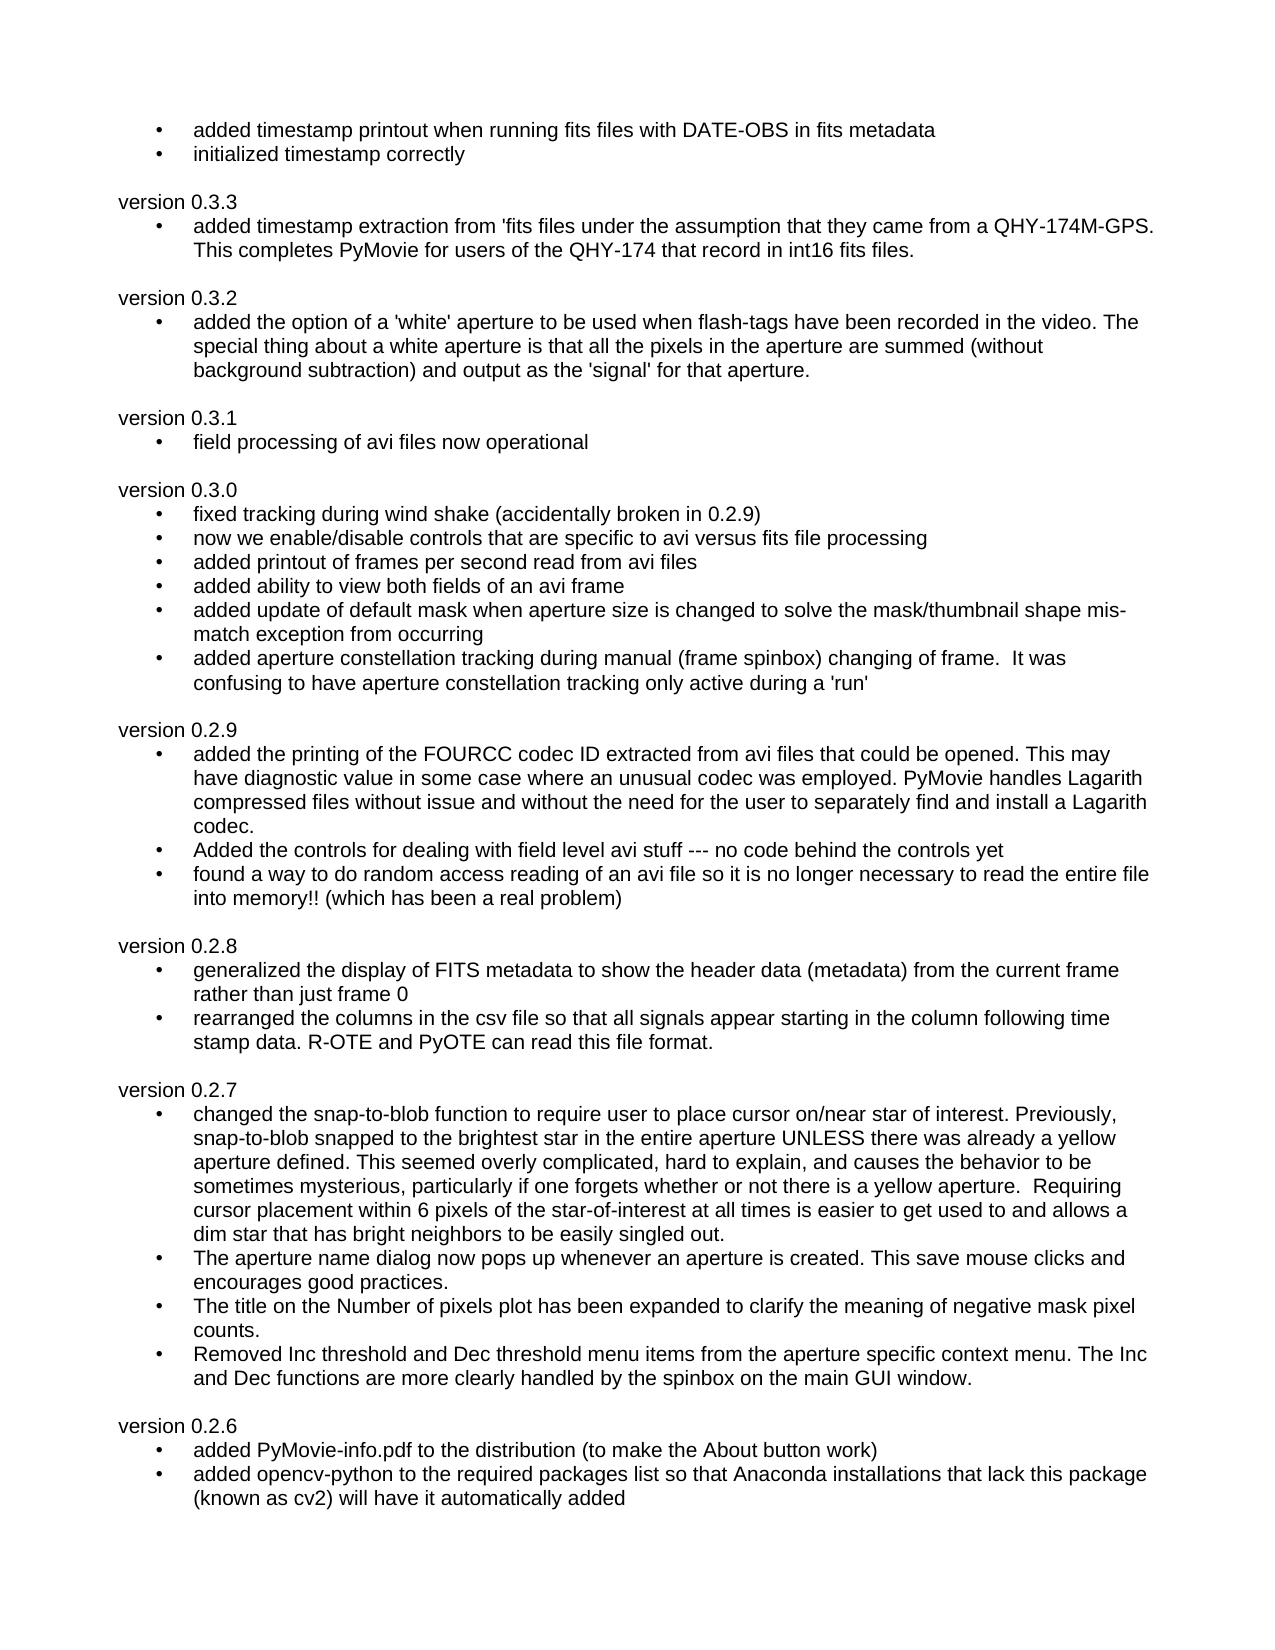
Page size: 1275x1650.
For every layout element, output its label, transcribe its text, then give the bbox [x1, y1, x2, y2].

list generalized the display of FITS metadata to show the header data (metadata) from the current frame rather than just frame 0 [156, 958, 1157, 1006]
list changed the snap-to-blob function to require user to place cursor on/near star of interest. Previously, snap-to-blob snapped to the brightest star in the entire aperture UNLESS there was already a yellow aperture defined. This seemed overly complicated, hard to explain, and causes the behavior to be sometimes mysterious, particularly if one forgets whether or not there is a yellow aperture. Requiring cursor placement within 6 pixels of the star-of-interest at all times is easier to get used to and allows a dim star that has bright neighbors to be easily singled out. [156, 1102, 1157, 1246]
text version 0.3.2 [118, 286, 1157, 310]
text version 0.3.1 [118, 406, 1157, 430]
list found a way to do random access reading of an avi file so it is no longer necessary to read the entire file into memory!! (which has been a real problem) [156, 862, 1157, 934]
list added PyMovie-info.pdf to the distribution (to make the About button work) [156, 1438, 1157, 1462]
list field processing of avi files now operational [156, 430, 1157, 478]
list The aperture name dialog now pops up whenever an aperture is created. This save mouse clicks and encourages good practices. [156, 1246, 1157, 1294]
list added the printing of the FOURCC codec ID extracted from avi files that could be opened. This may have diagnostic value in some case where an unusual codec was employed. PyMovie handles Lagarith compressed files without issue and without the need for the user to separately find and install a Lagarith codec. [156, 742, 1157, 838]
list added timestamp extraction from 'fits files under the assumption that they came from a QHY-174M-GPS. This completes PyMovie for users of the QHY-174 that record in int16 fits files. [156, 214, 1157, 286]
list Removed Inc threshold and Dec threshold menu items from the aperture specific context menu. The Inc and Dec functions are more clearly handled by the spinbox on the main GUI window. [156, 1342, 1157, 1414]
list rearranged the columns in the csv file so that all signals appear starting in the column following time stamp data. R-OTE and PyOTE can read this file format. [156, 1006, 1157, 1078]
text version 0.3.0 [118, 478, 1157, 502]
list The title on the Number of pixels plot has been expanded to clarify the meaning of negative mask pixel counts. [156, 1294, 1157, 1342]
list added the option of a 'white' aperture to be used when flash-tags have been recorded in the video. The special thing about a white aperture is that all the pixels in the aperture are summed (without background subtraction) and output as the 'signal' for that aperture. [156, 310, 1157, 406]
text version 0.2.7 [118, 1078, 1157, 1102]
list Added the controls for dealing with field level avi stuff --- no code behind the controls yet [156, 838, 1157, 862]
list added printout of frames per second read from avi files [156, 550, 1157, 574]
text version 0.2.9 [118, 718, 1157, 742]
list added timestamp printout when running fits files with DATE-OBS in fits metadata [156, 118, 1157, 142]
list added ability to view both fields of an avi frame [156, 574, 1157, 598]
list fixed tracking during wind shake (accidentally broken in 0.2.9) [156, 502, 1157, 526]
list initialized timestamp correctly [156, 142, 1157, 190]
list added update of default mask when aperture size is changed to solve the mask/thumbnail shape mis-match exception from occurring [156, 598, 1157, 646]
list added opencv-python to the required packages list so that Anaconda installations that lack this package (known as cv2) will have it automatically added [156, 1462, 1157, 1510]
list now we enable/disable controls that are specific to avi versus fits file processing [156, 526, 1157, 550]
text version 0.2.6 [118, 1414, 1157, 1438]
text version 0.3.3 [118, 190, 1157, 214]
text version 0.2.8 [118, 934, 1157, 958]
list added aperture constellation tracking during manual (frame spinbox) changing of frame. It was confusing to have aperture constellation tracking only active during a 'run' [156, 646, 1157, 718]
